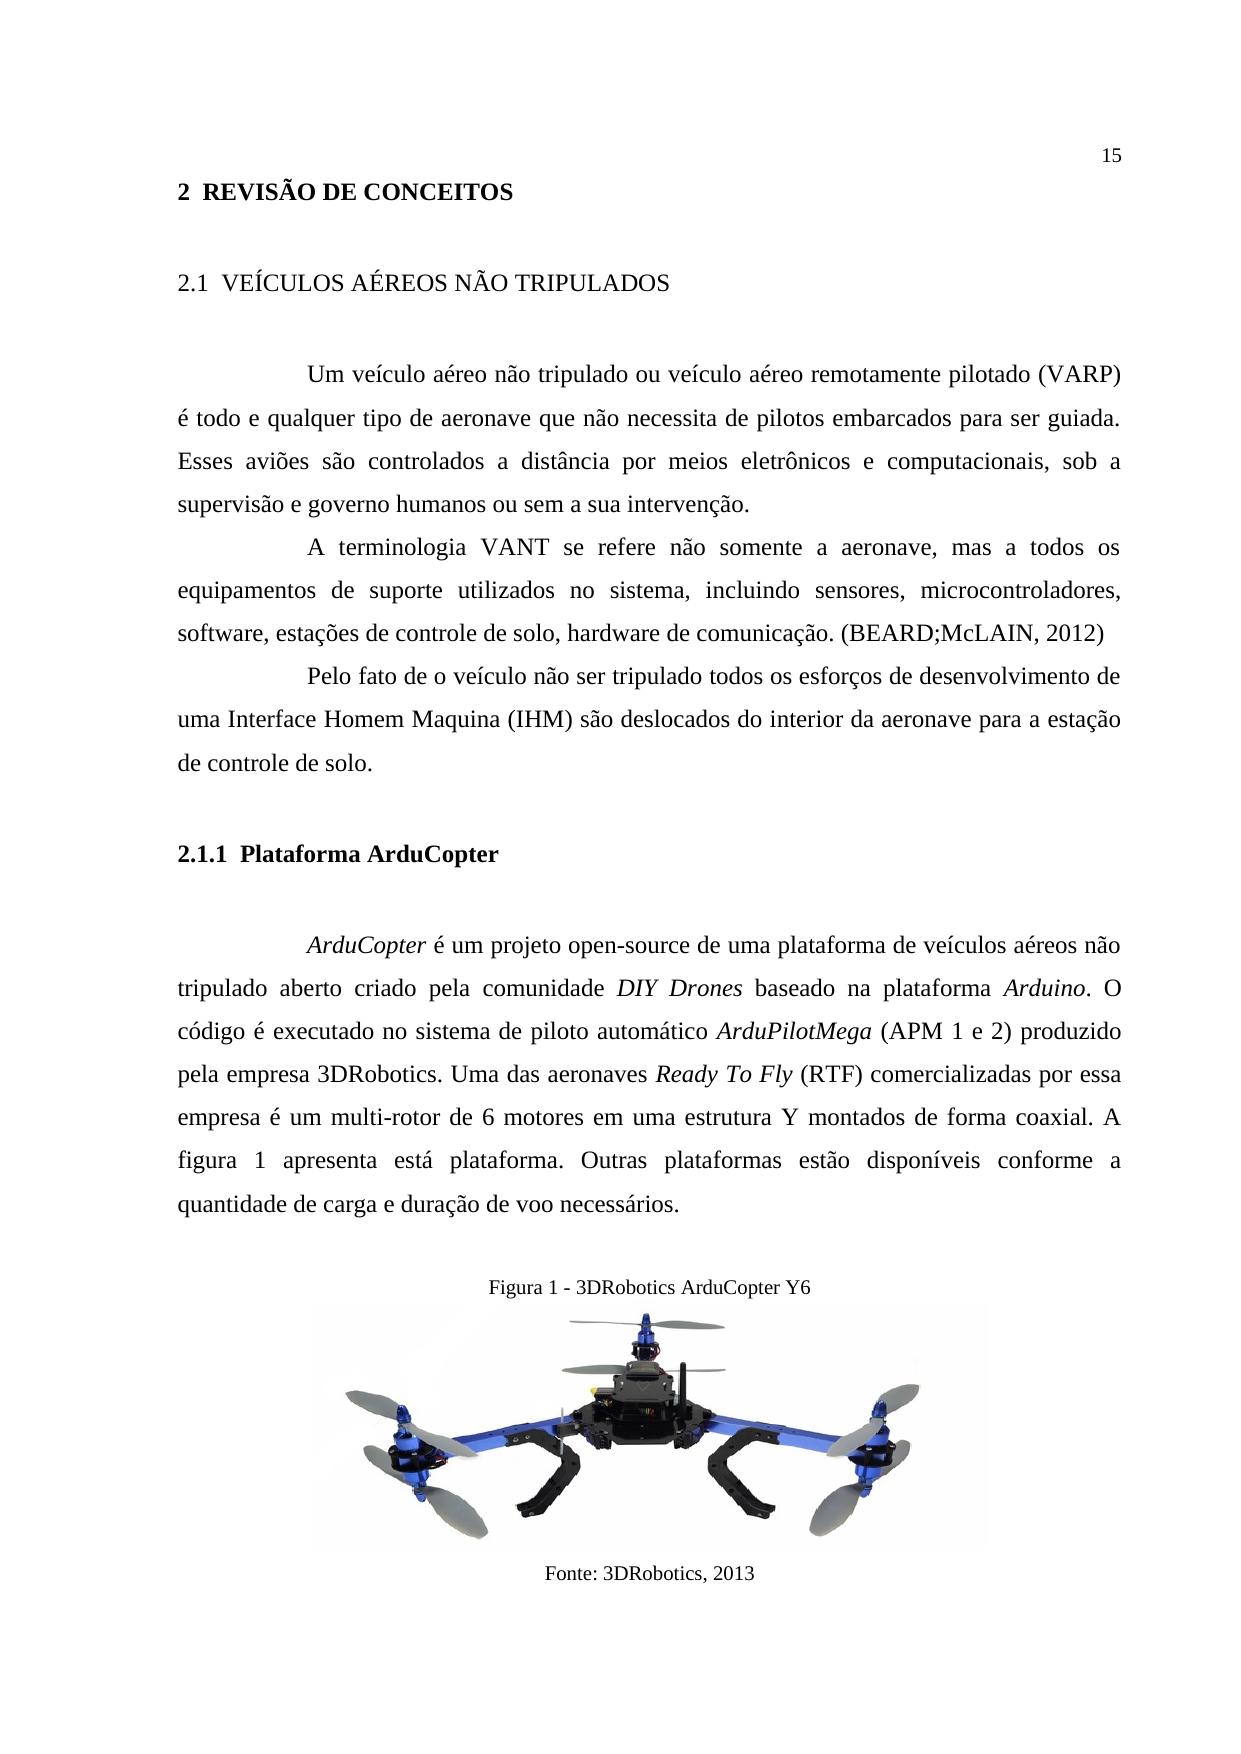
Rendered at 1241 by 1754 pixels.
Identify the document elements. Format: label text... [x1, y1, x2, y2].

text Pelo fato de o veículo não ser tripulado todos os esforços de desenvolvimento de uma Interface Homem Maquina (IHM) são deslocados do interior da aeronave para a estação de controle de solo. [177, 661, 1122, 776]
subtitle Plataforma ArduCopter [177, 839, 1122, 867]
list 3DRobotics ArduCopter Y6 [177, 1275, 1122, 1299]
text A terminologia VANT se refere não somente a aeronave, mas a todos os equipamentos de suporte utilizados no sistema, incluindo sensores, microcontroladores, software, estações de controle de solo, hardware de comunicação. (BEARD;McLAIN, 2012) [177, 532, 1122, 647]
text ArduCopter é um projeto open-source de uma plataforma de veículos aéreos não tripulado aberto criado pela comunidade DIY Drones baseado na plataforma Arduino. O código é executado no sistema de piloto automático ArduPilotMega (APM 1 e 2) produzido pela empresa 3DRobotics. Uma das aeronaves Ready To Fly (RTF) comercializadas por essa empresa é um multi-rotor de 6 motores em uma estrutura Y montados de forma coaxial. A figura 1 apresenta está plataforma. Outras plataformas estão disponíveis conforme a quantidade de carga e duração de voo necessários. [177, 930, 1122, 1217]
subtitle Revisão de conceitos [177, 177, 1122, 206]
subtitle Veículos aéreos não tripulados [177, 268, 1122, 297]
picture [310, 1300, 989, 1550]
text Um veículo aéreo não tripulado ou veículo aéreo remotamente pilotado (VARP) é todo e qualquer tipo de aeronave que não necessita de pilotos embarcados para ser guiada. Esses aviões são controlados a distância por meios eletrônicos e computacionais, sob a supervisão e governo humanos ou sem a sua intervenção. [177, 359, 1122, 518]
text Fonte: 3DRobotics, 2013 [177, 1550, 1122, 1585]
